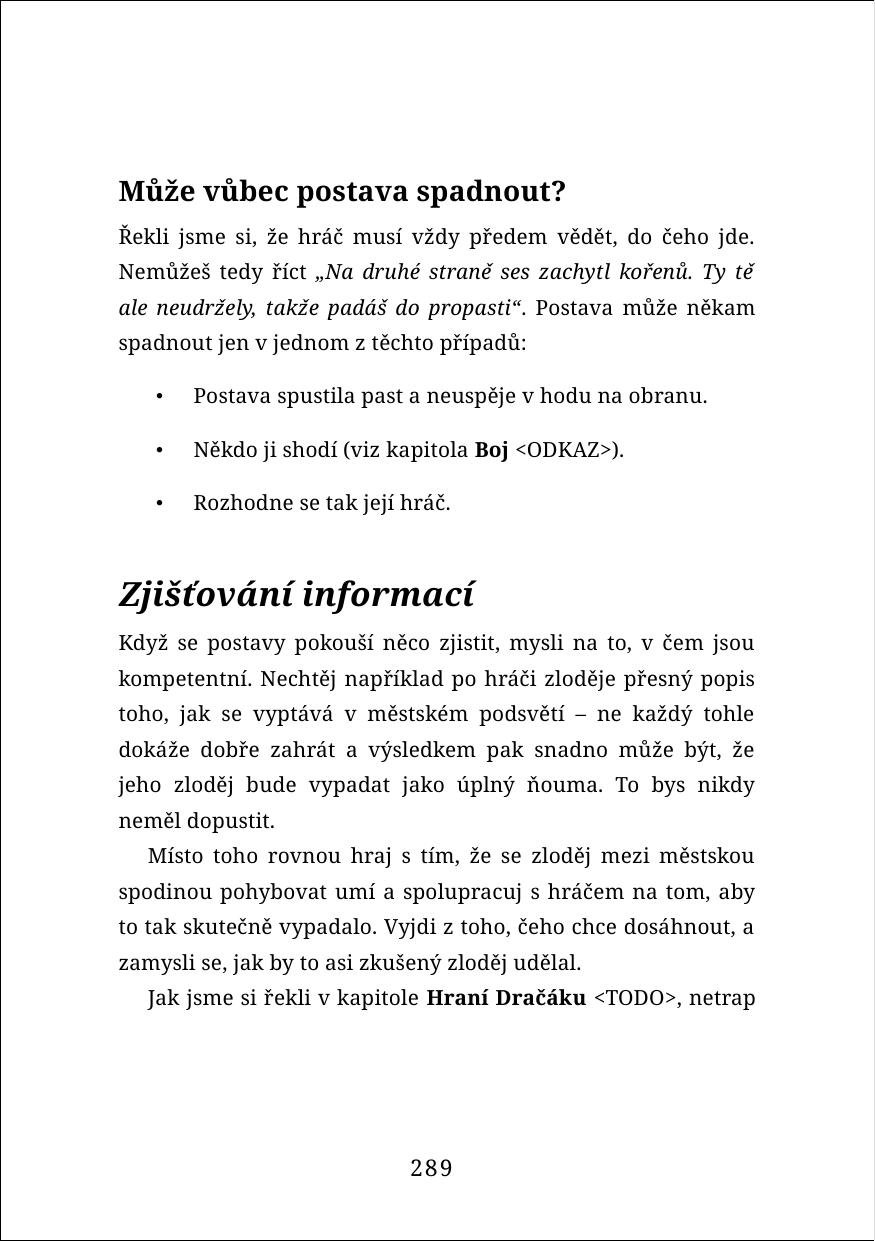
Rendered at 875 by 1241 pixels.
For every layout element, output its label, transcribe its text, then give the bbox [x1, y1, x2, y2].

list Postava spustila past a neuspěje v hodu na obranu. [156, 382, 756, 410]
subtitle Může vůbec postava spadnout? [118, 172, 756, 210]
list Někdo ji shodí (viz kapitola Boj <ODKAZ>). [156, 435, 756, 463]
subtitle Zjišťování informací [118, 571, 756, 616]
text Řekli jsme si, že hráč musí vždy předem vědět, do čeho jde. Nemůžeš tedy říct „Na druhé straně ses zachytl kořenů. Ty tě ale neudržely, takže padáš do propasti“. Postava může někam spadnout jen v jednom z těchto případů: [118, 222, 756, 357]
text Když se postavy pokouší něco zjistit, mysli na to, v čem jsou kompetentní. Nechtěj například po hráči zloděje přesný popis toho, jak se vyptává v městském podsvětí – ne každý tohle dokáže dobře zahrát a výsledkem pak snadno může být, že jeho zloděj bude vypadat jako úplný ňouma. To bys nikdy neměl dopustit. Místo toho rovnou hraj s tím, že se zloděj mezi městskou spodinou pohybovat umí a spolupracuj s hráčem na tom, aby to tak skutečně vypadalo. Vyjdi z toho, čeho chce dosáhnout, a zamysli se, jak by to asi zkušený zloděj udělal. Jak jsme si řekli v kapitole Hraní Dračáku <TODO>, netrap [118, 628, 756, 1012]
list Rozhodne se tak její hráč. [156, 488, 756, 517]
